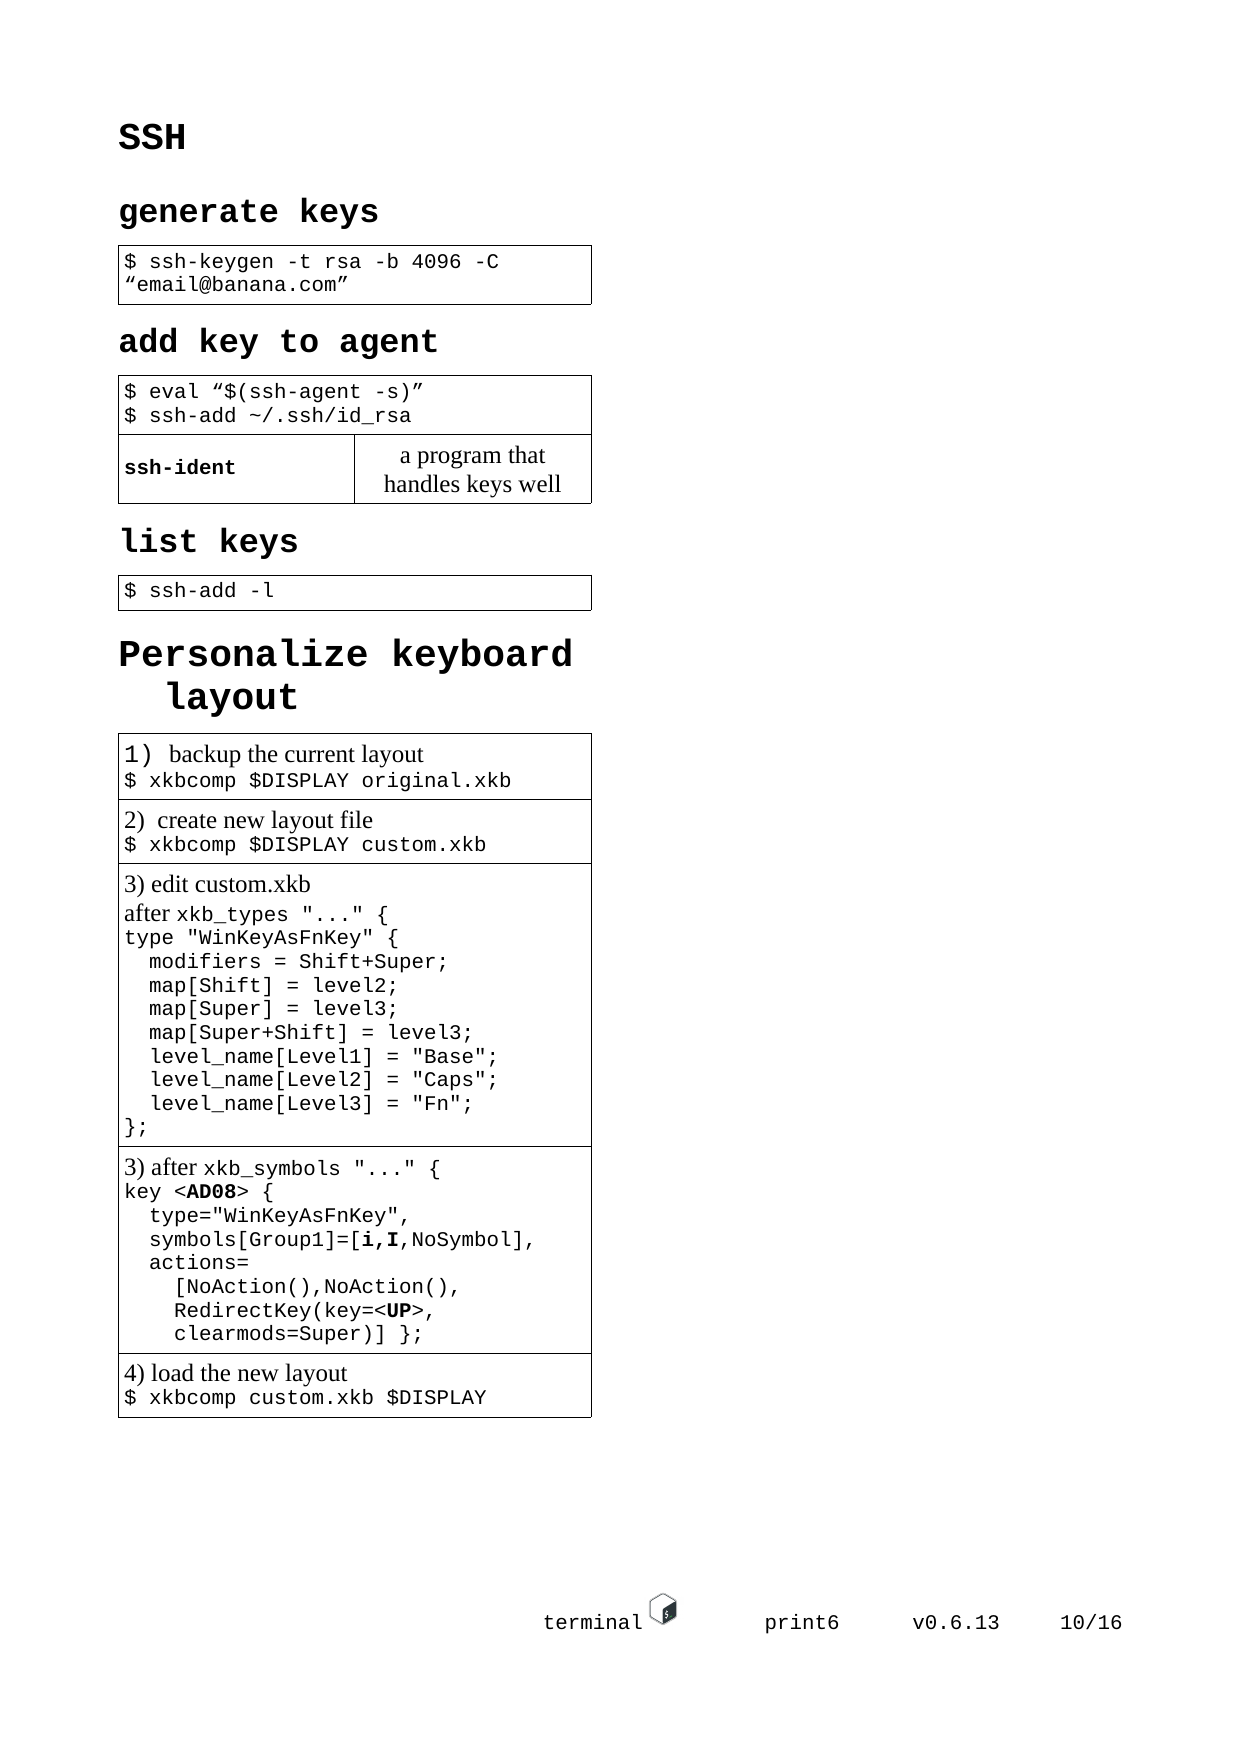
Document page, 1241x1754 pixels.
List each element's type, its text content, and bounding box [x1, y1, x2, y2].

subtitle SSH [118, 118, 591, 161]
table_header $ ssh-keygen -t rsa -b 4096 -C “email@banana.com” [119, 246, 591, 304]
subtitle generate keys [118, 194, 591, 232]
picture [642, 1588, 684, 1630]
table_cell a program that handles keys well [355, 435, 591, 503]
subtitle Personalize keyboard layout [118, 635, 591, 721]
subtitle list keys [118, 524, 591, 562]
subtitle add key to agent [118, 325, 591, 363]
table_header 1) backup the current layout $ xkbcomp $DISPLAY original.xkb [119, 734, 591, 799]
table_header $ eval “$(ssh-agent -s)” $ ssh-add ~/.ssh/id_rsa [119, 376, 591, 434]
table_header $ ssh-add -l [119, 576, 591, 610]
table_cell 2) create new layout file $ xkbcomp $DISPLAY custom.xkb [119, 800, 591, 863]
table_cell 3) after xkb_symbols "..." { key <AD08> { type="WinKeyAsFnKey", symbols[Group1]=[i,I,NoSymbol], actions= [NoAction(),NoAction(), RedirectKey(key=<UP>, clearmods=Super)] }; [119, 1147, 591, 1353]
table_cell 3) edit custom.xkb after xkb_types "..." { type "WinKeyAsFnKey" { modifiers = Shift+Super; map[Shift] = level2; map[Super] = level3; map[Super+Shift] = level3; level_name[Level1] = "Base"; level_name[Level2] = "Caps"; level_name[Level3] = "Fn"; }; [119, 864, 591, 1146]
table_cell ssh-ident [119, 435, 354, 503]
table_cell 4) load the new layout $ xkbcomp custom.xkb $DISPLAY [119, 1354, 591, 1417]
